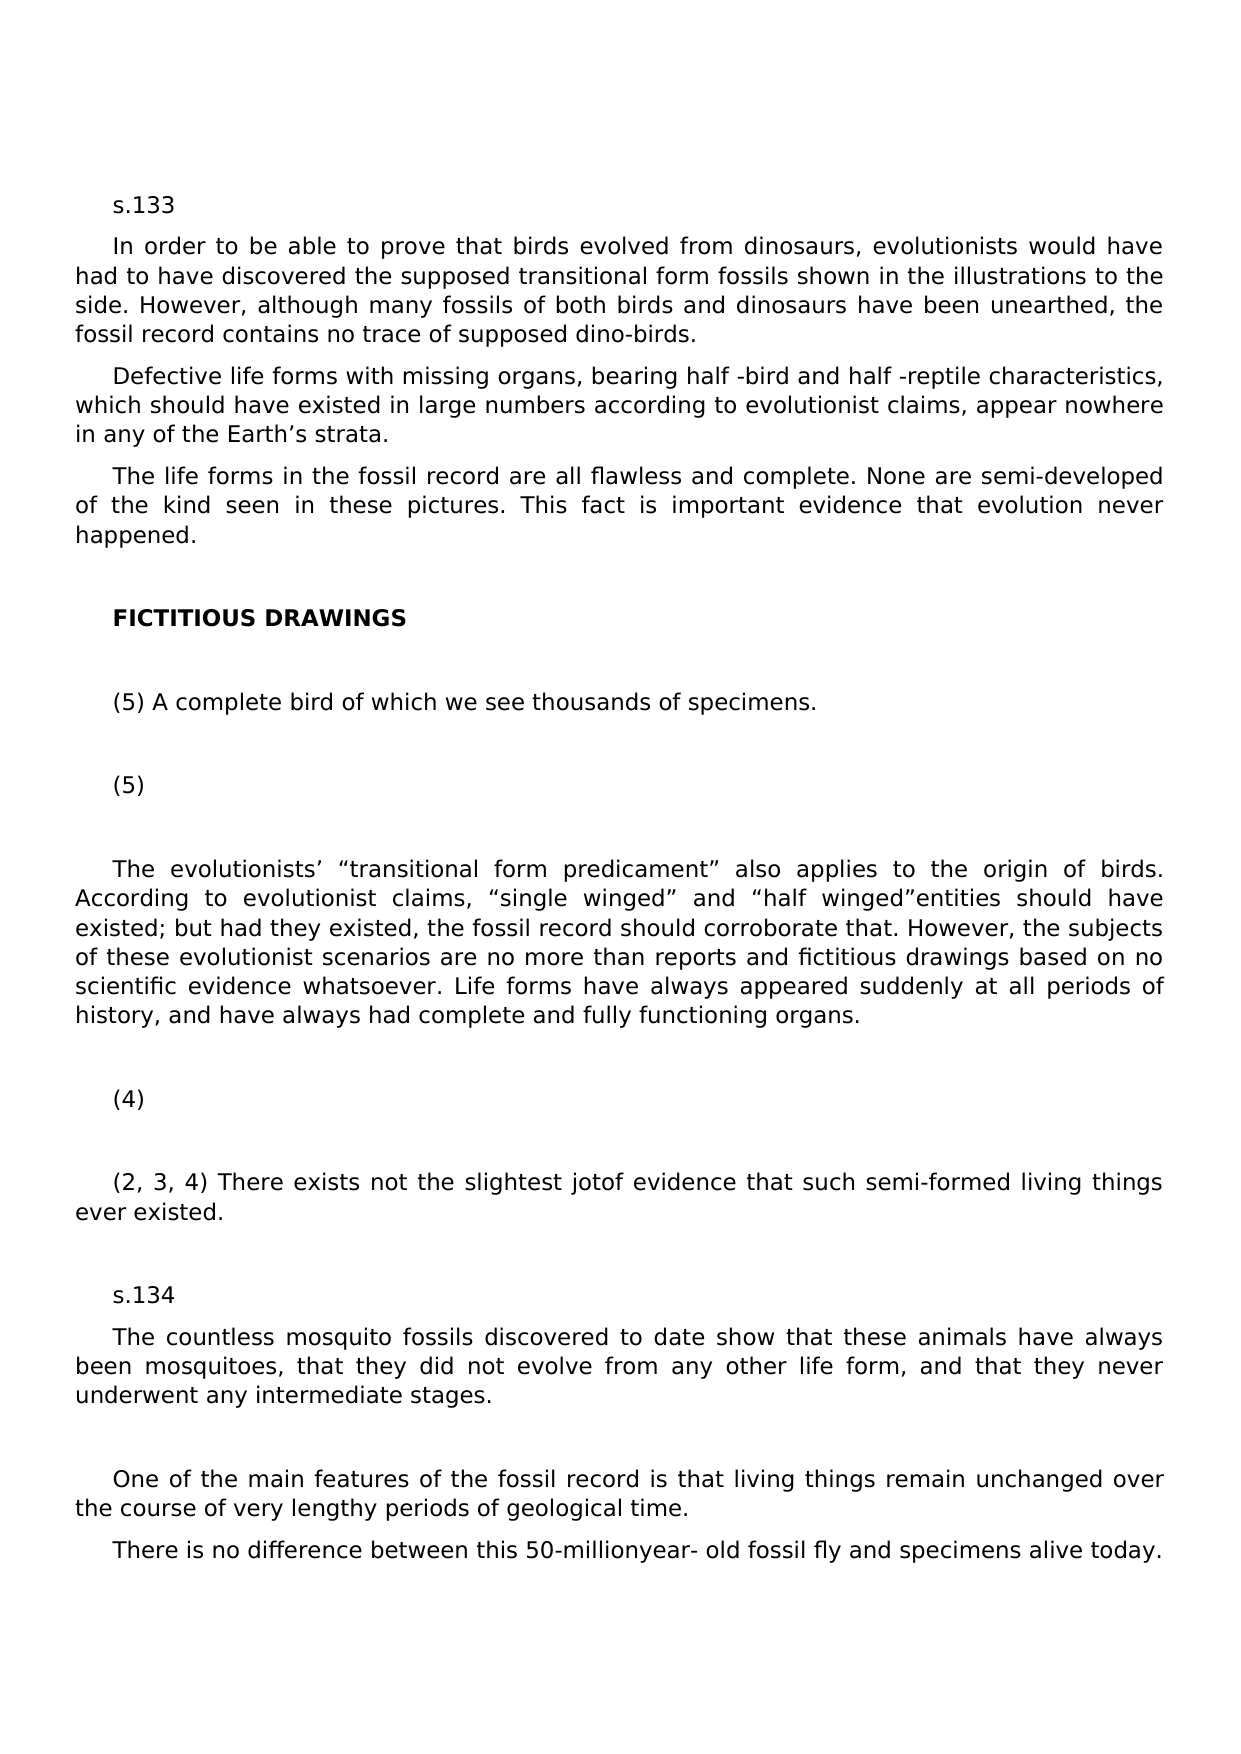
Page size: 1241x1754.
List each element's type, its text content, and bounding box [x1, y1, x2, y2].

text In order to be able to prove that birds evolved from dinosaurs, evolutionists would have had to have discovered the supposed transitional form fossils shown in the illustrations to the side. However, although many fossils of both birds and dinosaurs have been unearthed, the fossil record contains no trace of supposed dino-birds. [75, 233, 1165, 348]
text FICTITIOUS DRAWINGS [75, 606, 1165, 632]
text s.133 [75, 192, 1165, 218]
text (4) [75, 1086, 1165, 1113]
text Defective life forms with missing organs, bearing half -bird and half -reptile characteristics, which should have existed in large numbers according to evolutionist claims, appear nowhere in any of the Earth’s strata. [75, 363, 1165, 448]
text The evolutionists’ “transitional form predicament” also applies to the origin of birds. According to evolutionist claims, “single winged” and “half winged”entities should have existed; but had they existed, the fossil record should corroborate that. However, the subjects of these evolutionist scenarios are no more than reports and fictitious drawings based on no scientific evidence whatsoever. Life forms have always appeared suddenly at all periods of history, and have always had complete and fully functioning organs. [75, 856, 1165, 1029]
text There is no difference between this 50-millionyear- old fossil fly and specimens alive today. [75, 1537, 1165, 1564]
text The life forms in the fossil record are all flawless and complete. None are semi-developed of the kind seen in these pictures. This fact is important evidence that evolution never happened. [75, 463, 1165, 549]
text One of the main features of the fossil record is that living things remain unchanged over the course of very lengthy periods of geological time. [75, 1466, 1165, 1522]
text (2, 3, 4) There exists not the slightest jotof evidence that such semi-formed living things ever existed. [75, 1169, 1165, 1226]
text s.134 [75, 1282, 1165, 1309]
text The countless mosquito fossils discovered to date show that these animals have always been mosquitoes, that they did not evolve from any other life form, and that they never underwent any intermediate stages. [75, 1324, 1165, 1409]
text (5) A complete bird of which we see thousands of specimens. [75, 689, 1165, 716]
text (5) [75, 773, 1165, 799]
